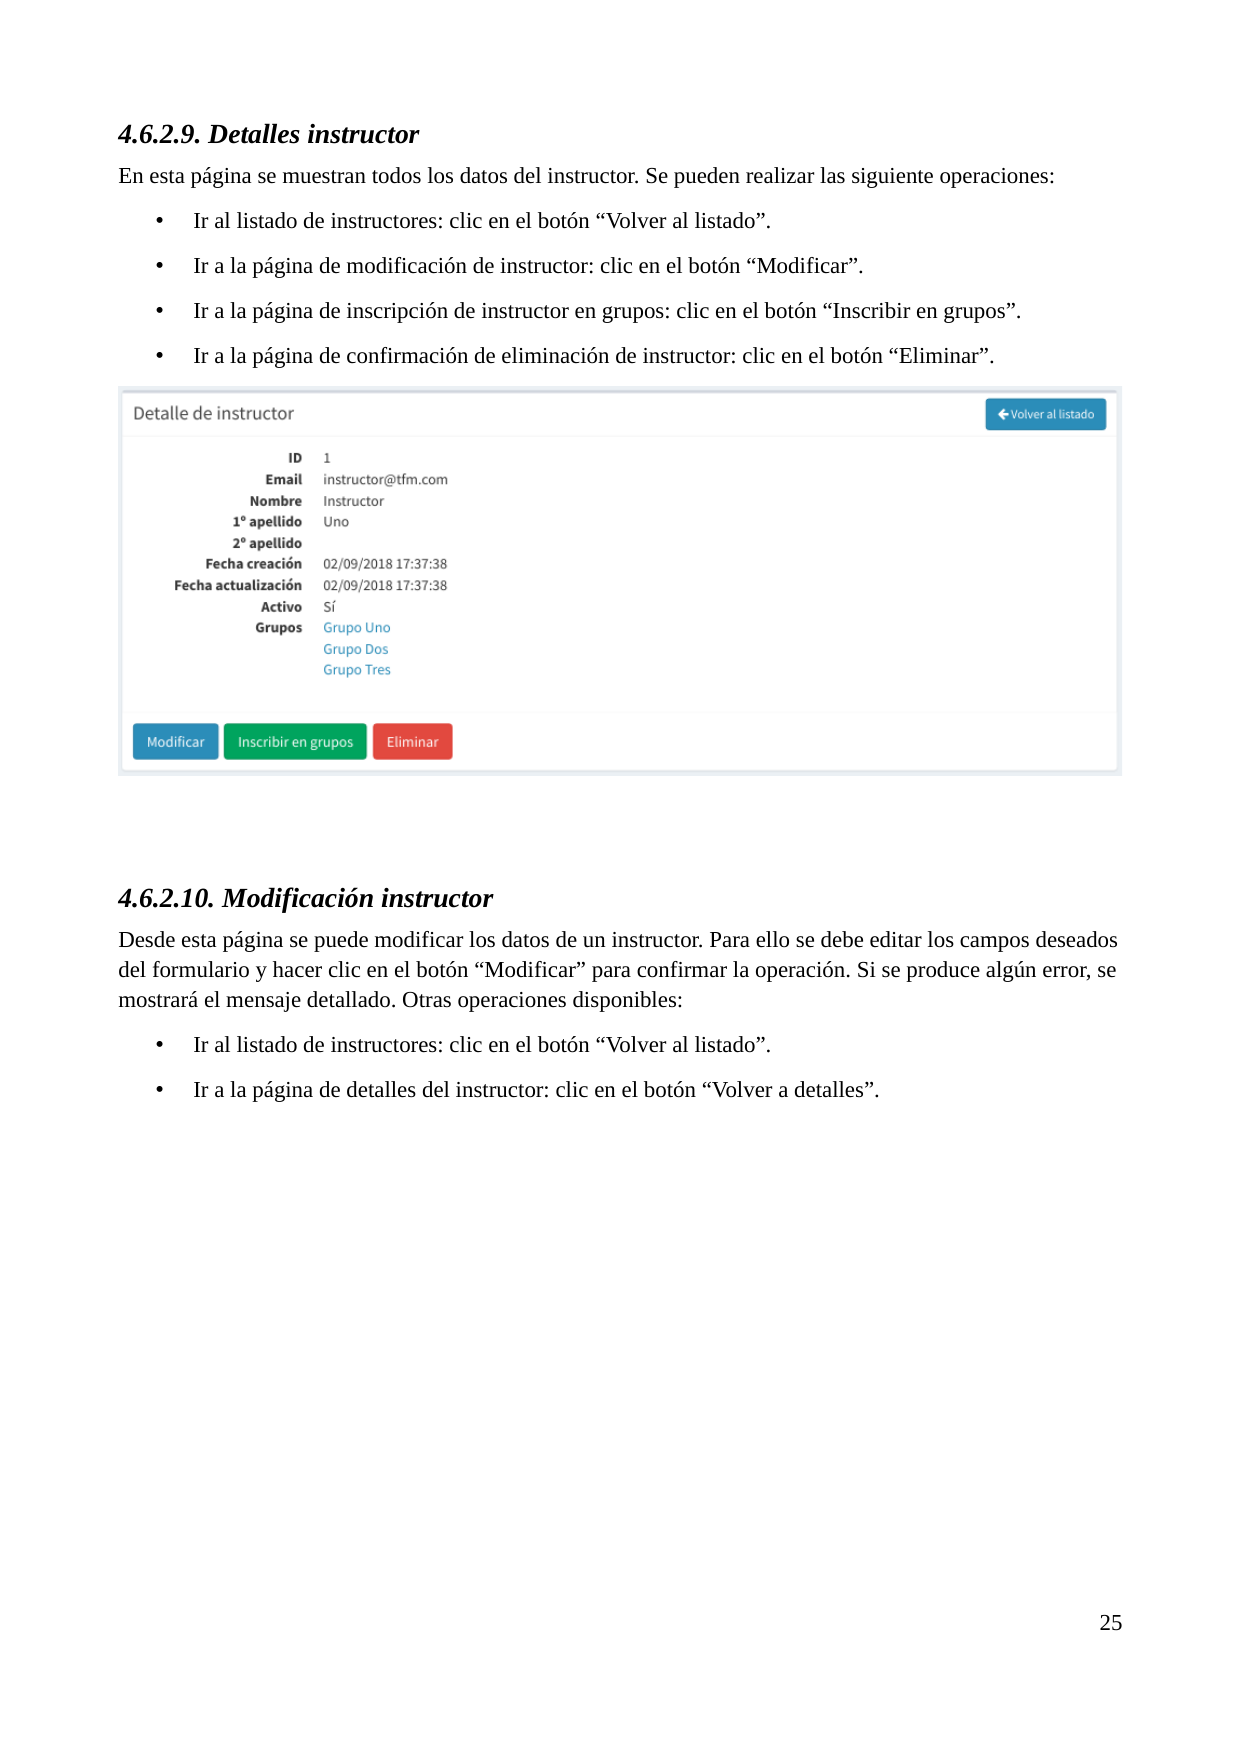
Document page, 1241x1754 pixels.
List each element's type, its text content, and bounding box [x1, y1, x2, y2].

list Ir al listado de instructores: clic en el botón “Volver al listado”. [156, 207, 1122, 234]
list Ir a la página de confirmación de eliminación de instructor: clic en el botón “Eliminar”. [156, 342, 1122, 368]
list Ir a la página de modificación de instructor: clic en el botón “Modificar”. [156, 252, 1122, 278]
picture [118, 386, 1123, 776]
subtitle 4.6.2.9. Detalles instructor [118, 118, 1122, 150]
text Desde esta página se puede modificar los datos de un instructor. Para ello se debe editar los campos deseados del formulario y hacer clic en el botón “Modificar” para confirmar la operación. Si se produce algún error, se mostrará el mensaje detallado. Otras operaciones disponibles: [118, 926, 1122, 1013]
subtitle 4.6.2.10. Modificación instructor [118, 882, 1122, 913]
list Ir al listado de instructores: clic en el botón “Volver al listado”. [156, 1031, 1122, 1058]
text En esta página se muestran todos los datos del instructor. Se pueden realizar las siguiente operaciones: [118, 162, 1122, 189]
list Ir a la página de inscripción de instructor en grupos: clic en el botón “Inscribir en grupos”. [156, 297, 1122, 323]
list Ir a la página de detalles del instructor: clic en el botón “Volver a detalles”. [156, 1076, 1122, 1102]
